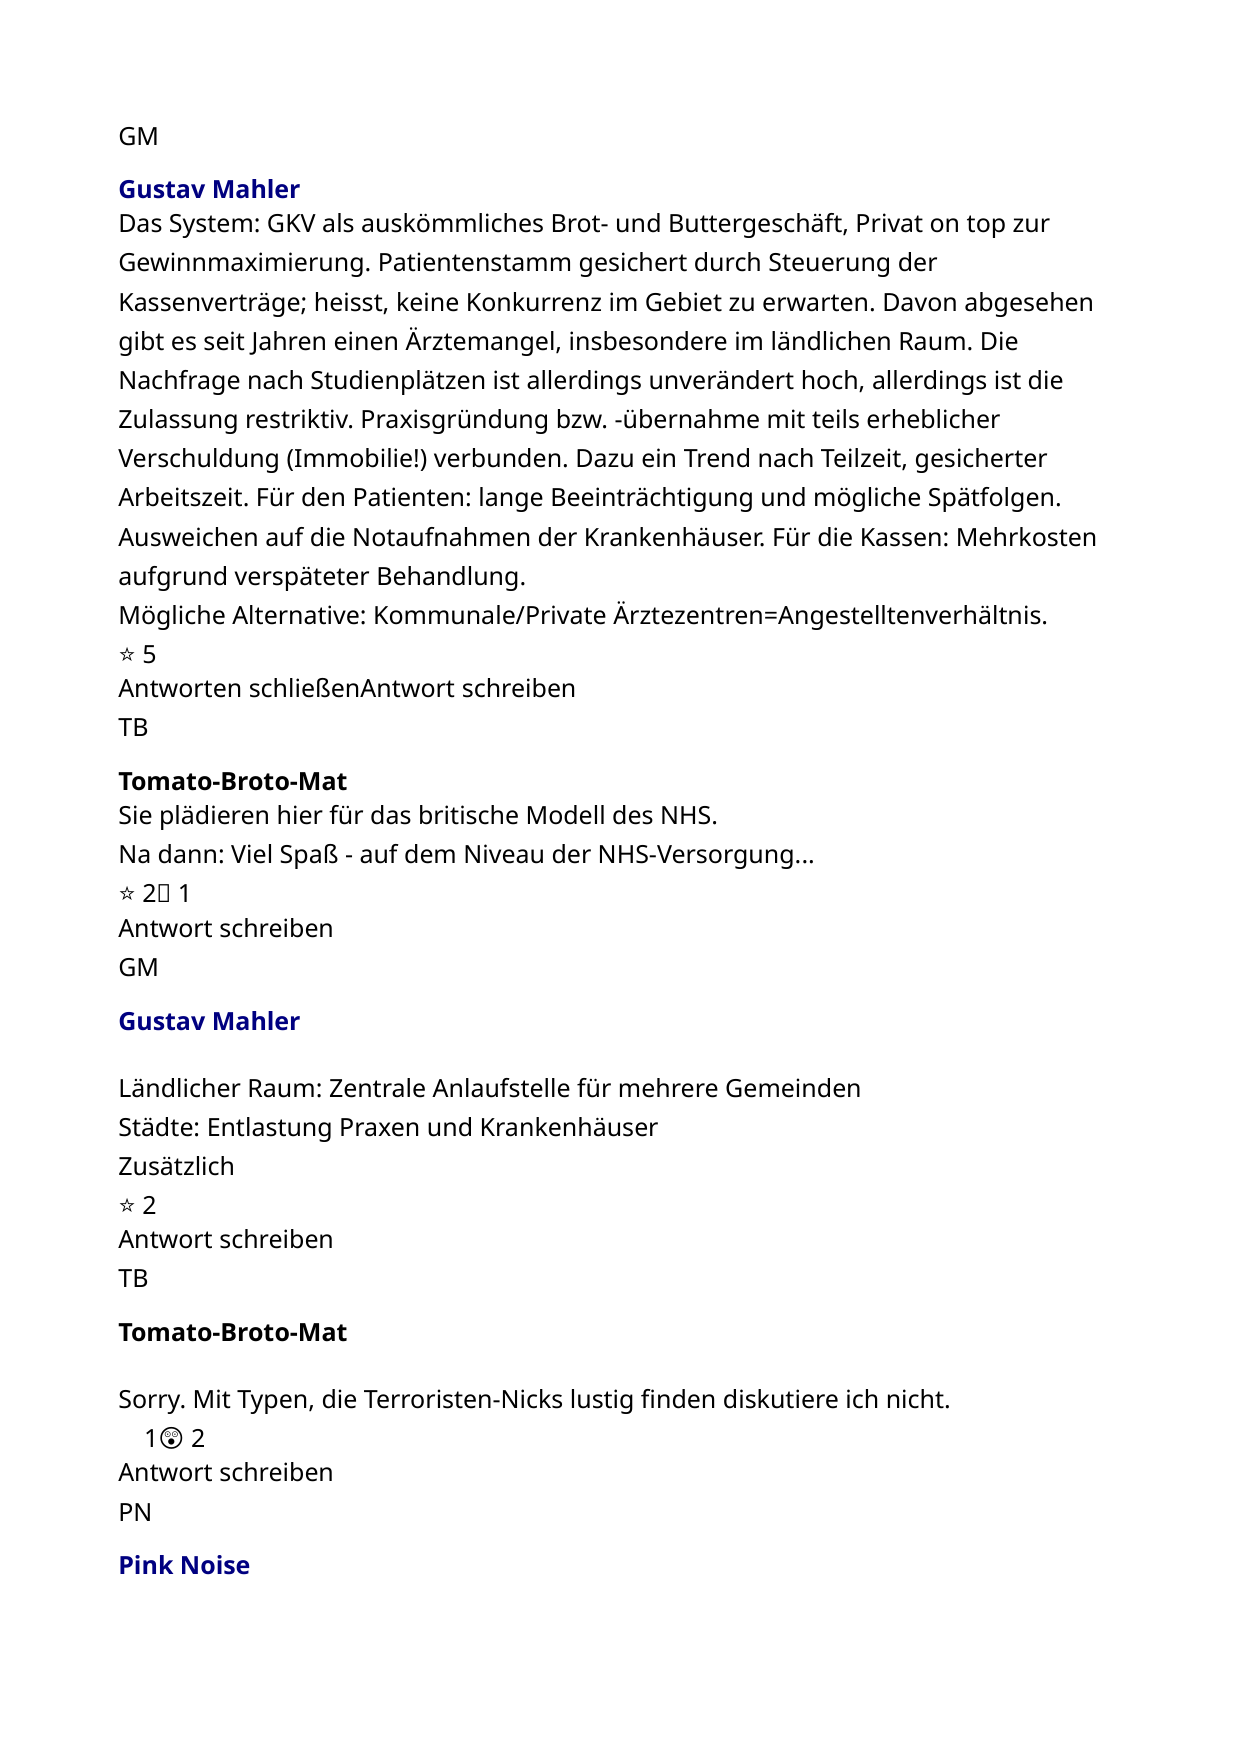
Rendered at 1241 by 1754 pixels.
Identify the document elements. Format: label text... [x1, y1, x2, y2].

text Sie plädieren hier für das britische Modell des NHS. [118, 798, 1122, 832]
text Mögliche Alternative: Kommunale/Private Ärztezentren=Angestelltenverhältnis. [118, 598, 1122, 632]
text Ländlicher Raum: Zentrale Anlaufstelle für mehrere Gemeinden [118, 1070, 1122, 1104]
text Antwort schreiben [118, 910, 1122, 944]
text GM [118, 118, 1122, 152]
text Na dann: Viel Spaß - auf dem Niveau der NHS-Versorgung... [118, 837, 1122, 871]
text TB [118, 1261, 1122, 1295]
text ⭐️ 2 [118, 1188, 1122, 1222]
text Das System: GKV als auskömmliches Brot- und Buttergeschäft, Privat on top zur Gewinnmaximierung. Patientenstamm gesichert durch Steuerung der Kassenverträge; heisst, keine Konkurrenz im Gebiet zu erwarten. Davon abgesehen gibt es seit Jahren einen Ärztemangel, insbesondere im ländlichen Raum. Die Nachfrage nach Studienplätzen ist allerdings unverändert hoch, allerdings ist die Zulassung restriktiv. Praxisgründung bzw. -übernahme mit teils erheblicher Verschuldung (Immobilie!) verbunden. Dazu ein Trend nach Teilzeit, gesicherter Arbeitszeit. Für den Patienten: lange Beeinträchtigung und mögliche Spätfolgen. Ausweichen auf die Notaufnahmen der Krankenhäuser. Für die Kassen: Mehrkosten aufgrund verspäteter Behandlung. [118, 206, 1122, 592]
subtitle Gustav Mahler [118, 172, 1122, 206]
text Antwort schreiben [118, 1455, 1122, 1489]
subtitle Pink Noise [118, 1548, 1122, 1582]
subtitle Tomato-Broto-Mat [118, 1315, 1122, 1349]
text ⭐️ 5 [118, 637, 1122, 671]
text ⭐️ 2🤨 1 [118, 876, 1122, 910]
text Antwort schreiben [118, 1222, 1122, 1256]
text PN [118, 1494, 1122, 1528]
text TB [118, 710, 1122, 744]
text GM [118, 949, 1122, 983]
subtitle Gustav Mahler [118, 1003, 1122, 1037]
text Sorry. Mit Typen, die Terroristen-Nicks lustig finden diskutiere ich nicht. [118, 1382, 1122, 1416]
text Antworten schließenAntwort schreiben [118, 671, 1122, 705]
subtitle Tomato-Broto-Mat [118, 764, 1122, 798]
text 🙁 1😲 2 [118, 1421, 1122, 1455]
text Zusätzlich [118, 1148, 1122, 1183]
text Städte: Entlastung Praxen und Krankenhäuser [118, 1109, 1122, 1143]
